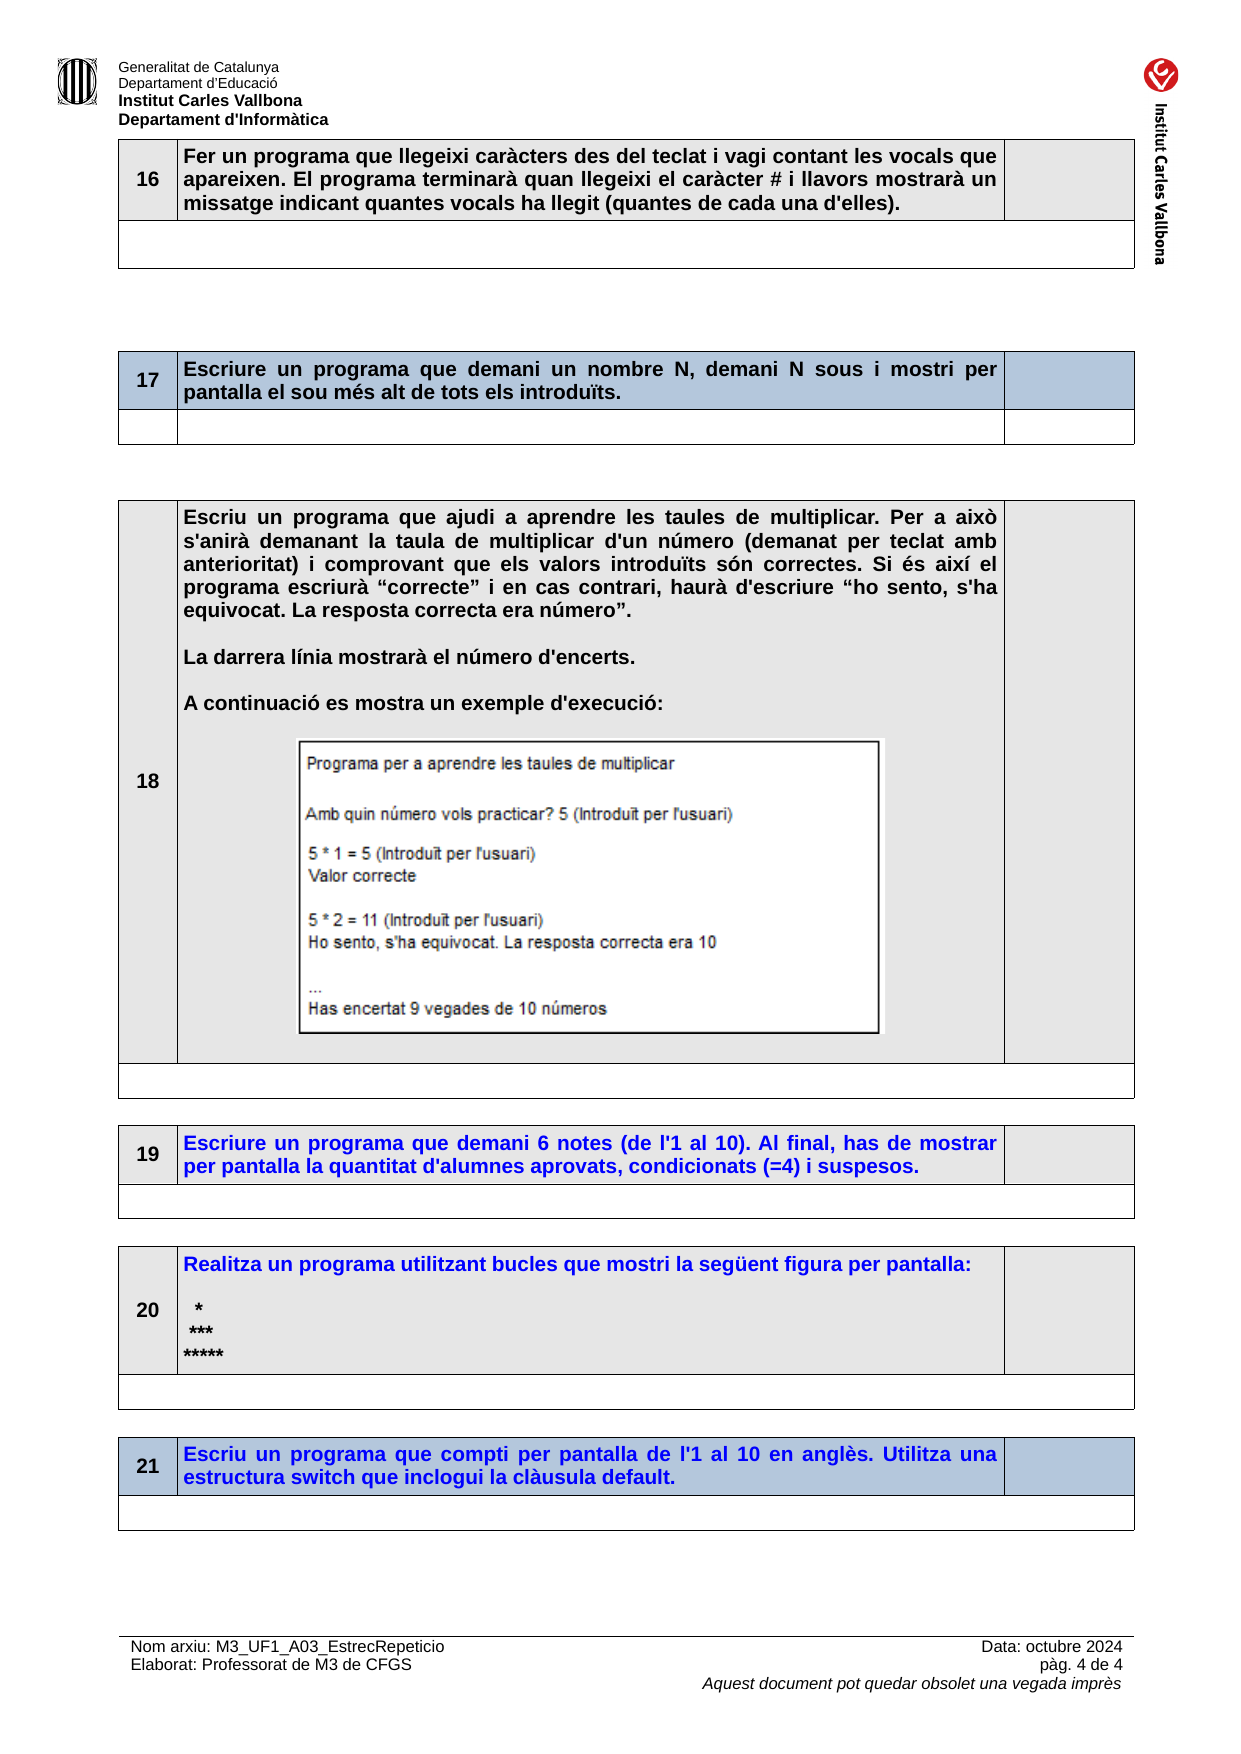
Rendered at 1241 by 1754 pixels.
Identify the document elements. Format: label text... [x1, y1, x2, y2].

table_cell [1005, 410, 1134, 444]
table_header 18 [119, 501, 177, 1063]
picture [1143, 57, 1179, 269]
table_header Realitza un programa utilitzant bucles que mostri la següent figura per pantalla: * *** ***** [178, 1247, 1004, 1374]
table_header 17 [119, 352, 177, 409]
table_header Escriure un programa que demani 6 notes (de l'1 al 10). Al final, has de mostrar per pantalla la quantitat d'alumnes aprovats, condicionats (=4) i suspesos. [178, 1126, 1004, 1183]
table_header 19 [119, 1126, 177, 1183]
table_header [1005, 501, 1134, 1063]
table_header Escriure un programa que demani un nombre N, demani N sous i mostri per pantalla el sou més alt de tots els introduïts. [178, 352, 1004, 409]
table_header Escriu un programa que compti per pantalla de l'1 al 10 en anglès. Utilitza una estructura switch que inclogui la clàusula default. [178, 1438, 1004, 1495]
table_header [1005, 1126, 1134, 1183]
table_header 16 [119, 140, 177, 220]
table_cell [119, 1496, 1134, 1529]
table_cell [178, 410, 1004, 444]
table_header 20 [119, 1247, 177, 1374]
table_header 21 [119, 1438, 177, 1495]
table_cell [119, 1064, 1134, 1097]
table_header [1005, 352, 1134, 409]
table_header Fer un programa que llegeixi caràcters des del teclat i vagi contant les vocals que apareixen. El programa terminarà quan llegeixi el caràcter # i llavors mostrarà un missatge indicant quantes vocals ha llegit (quantes de cada una d'elles). [178, 140, 1004, 220]
table_cell [119, 221, 1134, 267]
table_cell [119, 410, 177, 444]
table_header Escriu un programa que ajudi a aprendre les taules de multiplicar. Per a això s'anirà demanant la taula de multiplicar d'un número (demanat per teclat amb anterioritat) i comprovant que els valors introduïts són correctes. Si és així el programa escriurà “correcte” i en cas contrari, haurà d'escriure “ho sento, s'ha equivocat. La resposta correcta era número”. La darrera línia mostrarà el número d'encerts. A continuació es mostra un exemple d'execució: [178, 501, 1004, 1063]
table_header [1005, 1247, 1134, 1374]
table_header [1005, 140, 1134, 220]
table_header [1005, 1438, 1134, 1495]
table_cell [119, 1185, 1134, 1218]
picture [57, 58, 97, 105]
table_cell [119, 1375, 1134, 1409]
